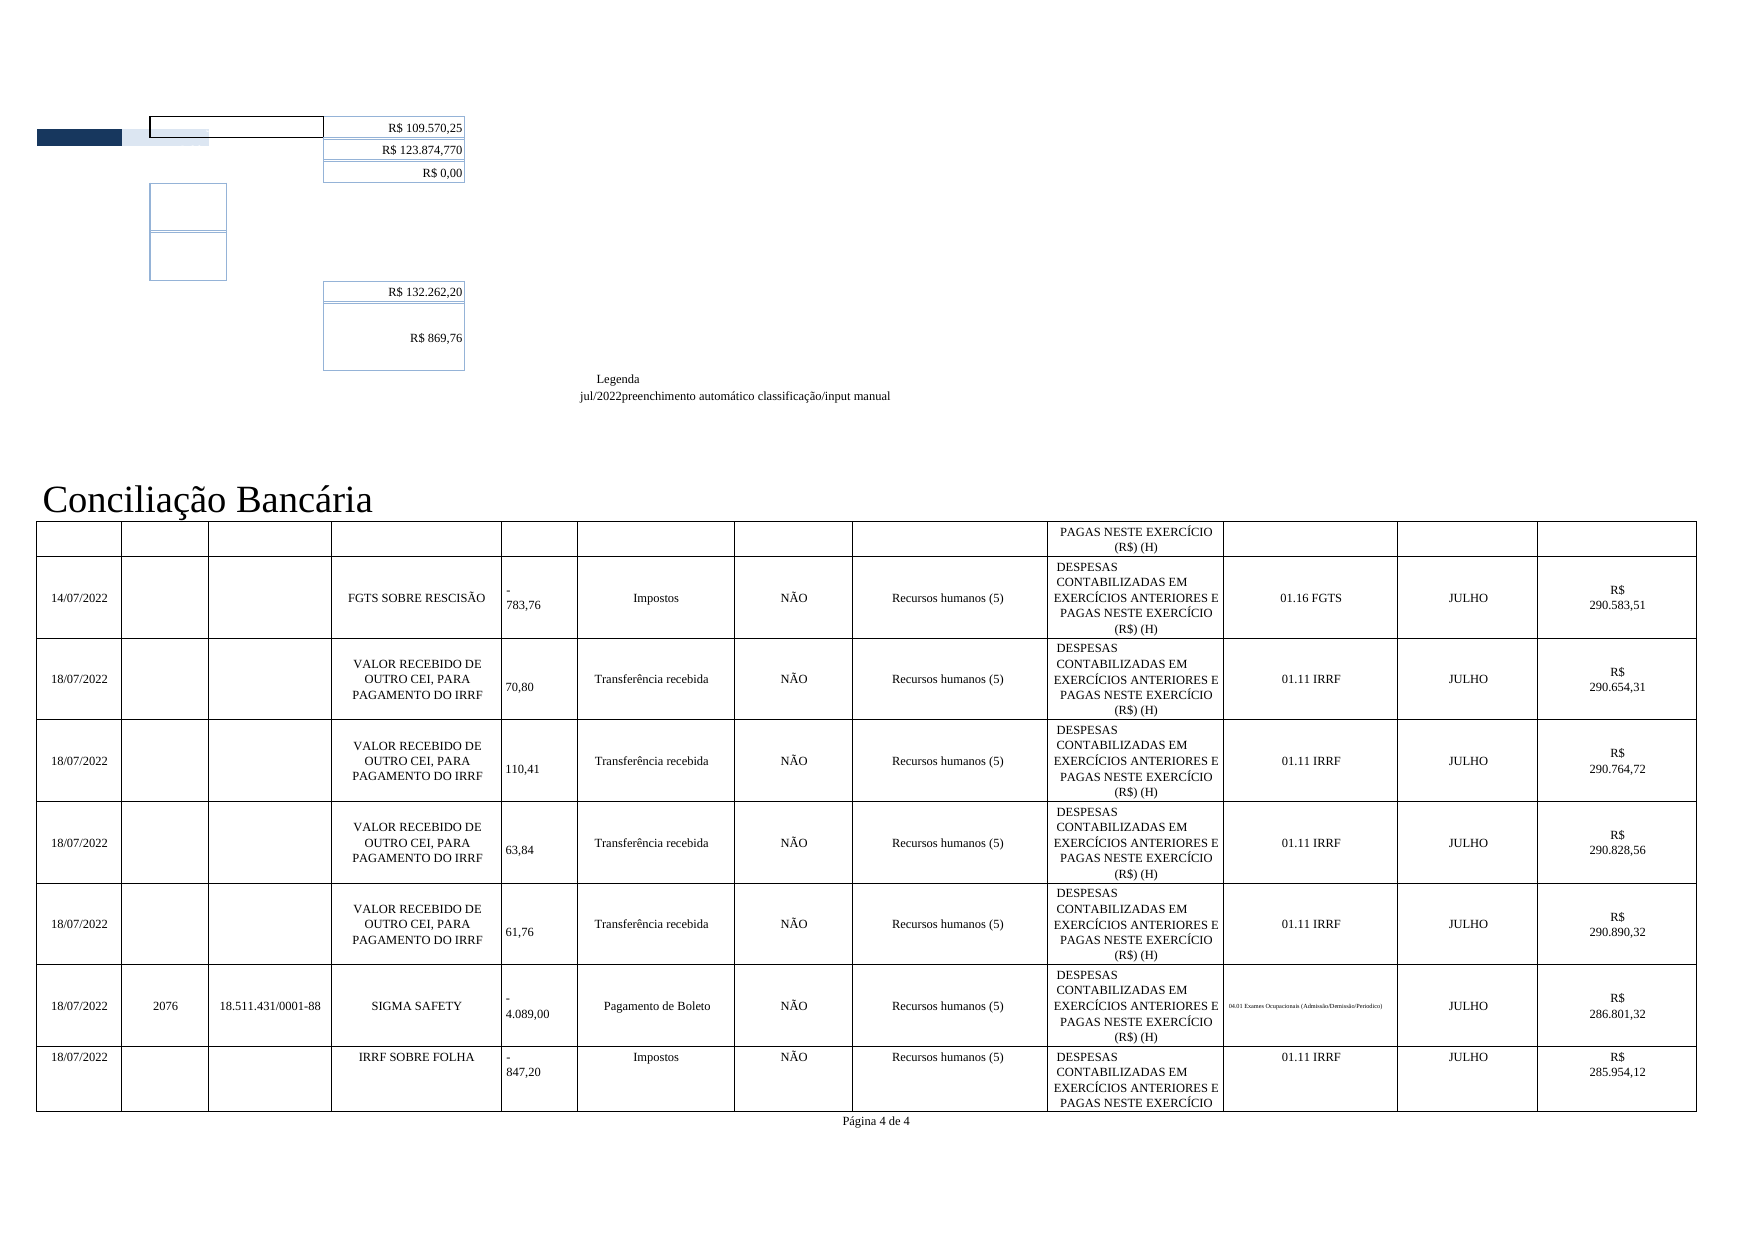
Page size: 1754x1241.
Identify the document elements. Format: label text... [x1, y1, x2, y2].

table_cell 61,76 [502, 884, 577, 964]
table_cell [122, 884, 208, 964]
table_cell 18/07/2022 [37, 965, 121, 1046]
table_cell Recursos humanos (5) [853, 557, 1047, 638]
table_cell [332, 522, 501, 556]
table_cell Recursos humanos (5) [853, 965, 1047, 1046]
table_cell R$ 290.764,72 [1538, 720, 1696, 801]
table_cell Transferência recebida [578, 884, 734, 964]
table_cell R$ 290.654,31 [1538, 639, 1696, 719]
table_cell 01.11 IRRF [1224, 802, 1397, 883]
table_cell [122, 802, 208, 883]
table_cell NÃO [735, 1047, 852, 1111]
table_cell [122, 1047, 208, 1111]
table_cell 18/07/2022 [37, 802, 121, 883]
table_cell R$ 290.890,32 [1538, 884, 1696, 964]
table_cell 01.11 IRRF [1224, 639, 1397, 719]
table_cell 18/07/2022 [37, 1047, 121, 1111]
table_cell NÃO [735, 720, 852, 801]
table_cell 63,84 [502, 802, 577, 883]
table_cell R$ 290.828,56 [1538, 802, 1696, 883]
table_cell NÃO [735, 965, 852, 1046]
table_cell Pagamento de Boleto [578, 965, 734, 1046]
table_cell 04.01 Exames Ocupacionais (Admissão/Demissão/Periodico) [1224, 965, 1397, 1046]
table_cell JULHO [1398, 884, 1537, 964]
table_cell DESPESAS CONTABILIZADAS EM EXERCÍCIOS ANTERIORES E PAGAS NESTE EXERCÍCIO (R$) (H) [1048, 802, 1223, 883]
table_cell DESPESAS CONTABILIZADAS EM EXERCÍCIOS ANTERIORES E PAGAS NESTE EXERCÍCIO (R$) (H) [1048, 557, 1223, 638]
table_cell NÃO [735, 557, 852, 638]
table_cell DESPESAS CONTABILIZADAS EM EXERCÍCIOS ANTERIORES E PAGAS NESTE EXERCÍCIO (R$) (H) [1048, 639, 1223, 719]
table_cell 18.511.431/0001-88 [209, 965, 331, 1046]
table_cell [735, 522, 852, 556]
table_cell Recursos humanos (5) [853, 639, 1047, 719]
table_cell Recursos humanos (5) [853, 802, 1047, 883]
table_cell [1224, 522, 1397, 556]
table_cell [209, 1047, 331, 1111]
table_cell JULHO [1398, 557, 1537, 638]
table_cell JULHO [1398, 802, 1537, 883]
table_cell [209, 884, 331, 964]
table_cell [1538, 522, 1696, 556]
table_cell 01.11 IRRF [1224, 720, 1397, 801]
table_cell Impostos [578, 557, 734, 638]
table_cell [209, 802, 331, 883]
table_cell JULHO [1398, 639, 1537, 719]
table_cell JULHO [1398, 1047, 1537, 1111]
table_cell Recursos humanos (5) [853, 720, 1047, 801]
table_cell DESPESAS CONTABILIZADAS EM EXERCÍCIOS ANTERIORES E PAGAS NESTE EXERCÍCIO (R$) (H) [1048, 965, 1223, 1046]
table_cell - 783,76 [502, 557, 577, 638]
table_cell NÃO [735, 639, 852, 719]
table_cell SIGMA SAFETY [332, 965, 501, 1046]
table_cell 2076 [122, 965, 208, 1046]
table_cell [122, 522, 208, 556]
table_cell JULHO [1398, 720, 1537, 801]
table_cell [122, 557, 208, 638]
table_cell VALOR RECEBIDO DE OUTRO CEI, PARA PAGAMENTO DO IRRF [332, 802, 501, 883]
table_cell NÃO [735, 802, 852, 883]
table_cell R$ 285.954,12 [1538, 1047, 1696, 1111]
table_cell FGTS SOBRE RESCISÃO [332, 557, 501, 638]
table_cell Transferência recebida [578, 720, 734, 801]
table_cell NÃO [735, 884, 852, 964]
table_cell R$ 286.801,32 [1538, 965, 1696, 1046]
table_cell 18/07/2022 [37, 639, 121, 719]
table_cell [122, 720, 208, 801]
table_cell [209, 639, 331, 719]
table_cell 01.11 IRRF [1224, 884, 1397, 964]
table_cell 18/07/2022 [37, 884, 121, 964]
table_cell - 847,20 [502, 1047, 577, 1111]
table_cell [578, 522, 734, 556]
table_cell 18/07/2022 [37, 720, 121, 801]
table_cell 70,80 [502, 639, 577, 719]
table_cell [1398, 522, 1537, 556]
table_cell DESPESAS CONTABILIZADAS EM EXERCÍCIOS ANTERIORES E PAGAS NESTE EXERCÍCIO (R$) (H) [1048, 720, 1223, 801]
table_cell PAGAS NESTE EXERCÍCIO (R$) (H) [1048, 522, 1223, 556]
table_cell R$ 290.583,51 [1538, 557, 1696, 638]
table_cell 01.16 FGTS [1224, 557, 1397, 638]
table_cell VALOR RECEBIDO DE OUTRO CEI, PARA PAGAMENTO DO IRRF [332, 639, 501, 719]
table_cell [37, 522, 121, 556]
table_cell Transferência recebida [578, 639, 734, 719]
table_cell DESPESAS CONTABILIZADAS EM EXERCÍCIOS ANTERIORES E PAGAS NESTE EXERCÍCIO (R$) (H) [1048, 884, 1223, 964]
table_cell Recursos humanos (5) [853, 1047, 1047, 1111]
table_cell VALOR RECEBIDO DE OUTRO CEI, PARA PAGAMENTO DO IRRF [332, 884, 501, 964]
table_cell IRRF SOBRE FOLHA [332, 1047, 501, 1111]
table_cell [502, 522, 577, 556]
table_cell [122, 639, 208, 719]
table_cell [209, 557, 331, 638]
table_cell [209, 720, 331, 801]
table_cell Transferência recebida [578, 802, 734, 883]
table_cell 01.11 IRRF [1224, 1047, 1397, 1111]
table_cell [209, 522, 331, 556]
table_cell 14/07/2022 [37, 557, 121, 638]
table_cell Impostos [578, 1047, 734, 1111]
table_cell - 4.089,00 [502, 965, 577, 1046]
table_cell [853, 522, 1047, 556]
table_cell JULHO [1398, 965, 1537, 1046]
table_cell 110,41 [502, 720, 577, 801]
table_cell Recursos humanos (5) [853, 884, 1047, 964]
table_cell DESPESAS CONTABILIZADAS EM EXERCÍCIOS ANTERIORES E PAGAS NESTE EXERCÍCIO [1048, 1047, 1223, 1111]
table_cell VALOR RECEBIDO DE OUTRO CEI, PARA PAGAMENTO DO IRRF [332, 720, 501, 801]
